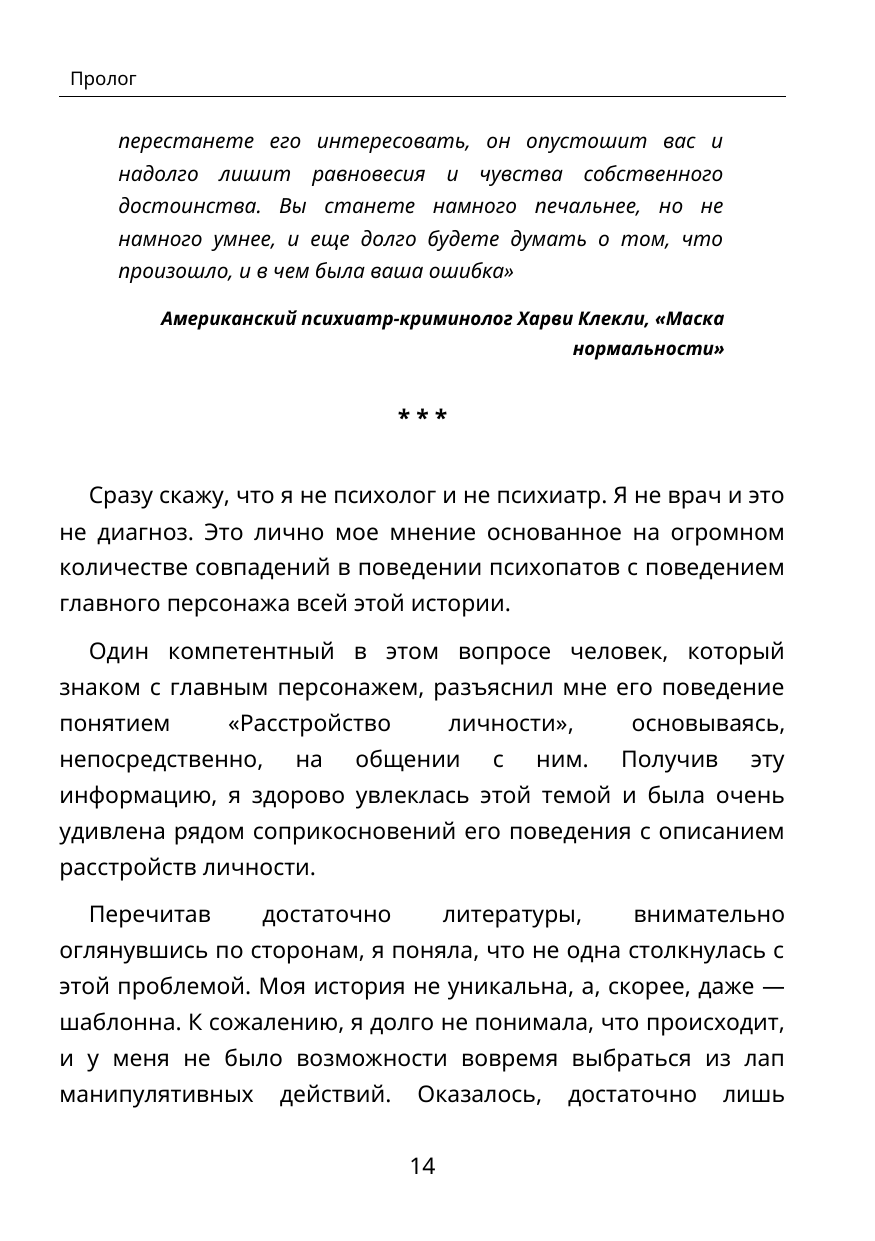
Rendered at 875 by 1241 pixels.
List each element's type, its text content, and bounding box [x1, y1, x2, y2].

subtitle * * * [59, 402, 786, 433]
text Американский психиатр-криминолог Харви Клекли, «Маска нормальности» [118, 301, 726, 361]
text Сразу скажу, что я не психолог и не психиатр. Я не врач и это не диагноз. Это лично мое мнение основанное на огромном количестве совпадений в поведении психопатов с поведением главного персонажа всей этой истории. [59, 479, 786, 618]
text Один компетентный в этом вопросе человек, который знаком с главным персонажем, разъяснил мне его поведение понятием «Расстройство личности», основываясь, непосредственно, на общении с ним. Получив эту информацию, я здорово увлеклась этой темой и была очень удивлена рядом соприкосновений его поведения с описанием расстройств личности. [59, 635, 786, 882]
text перестанете его интересовать, он опустошит вас и надолго лишит равновесия и чувства собственного достоинства. Вы станете намного печальнее, но не намного умнее, и еще долго будете думать о том, что произошло, и в чем была ваша ошибка» [118, 126, 726, 285]
text Перечитав достаточно литературы, внимательно оглянувшись по сторонам, я поняла, что не одна столкнулась с этой проблемой. Моя история не уникальна, а, скорее, даже — шаблонна. К сожалению, я долго не понимала, что происходит, и у меня не было возможности вовремя выбраться из лап манипулятивных действий. Оказалось, достаточно лишь [59, 898, 786, 1109]
